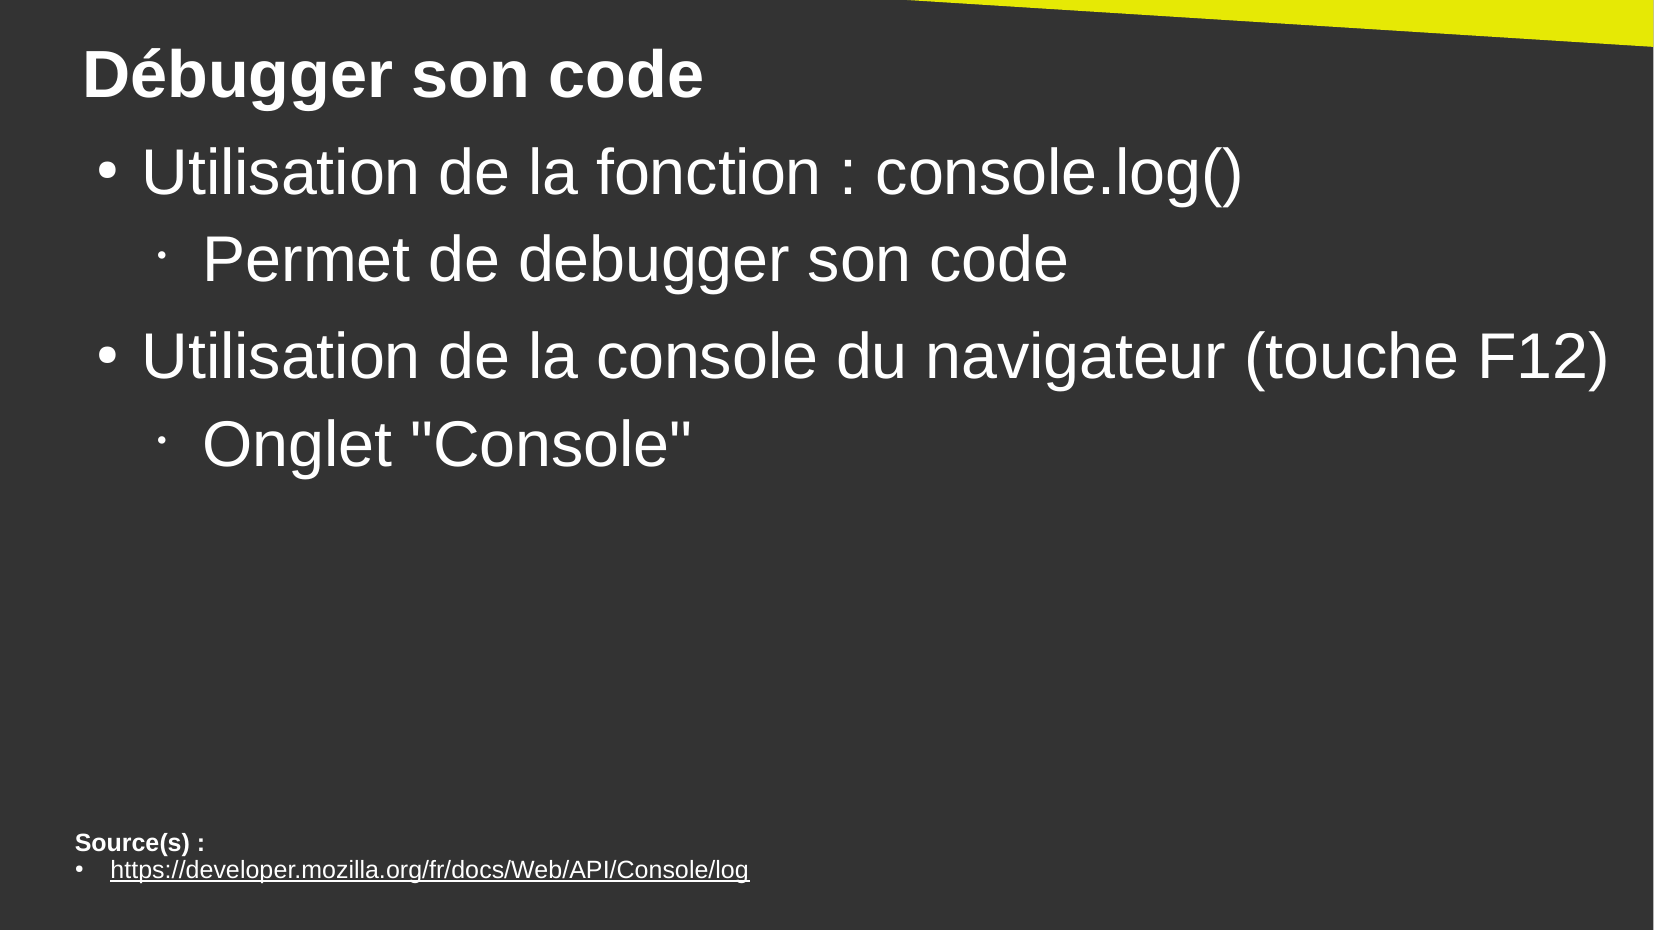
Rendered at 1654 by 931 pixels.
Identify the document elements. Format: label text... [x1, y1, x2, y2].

text_box Source(s) : https://developer.mozilla.org/fr/docs/Web/API/Console/log [60, 820, 1583, 892]
text_box [907, 0, 1654, 47]
list Utilisation de la fonction : console.log() Permet de debugger son code Utilisation de la console du navigateur (touche F12) Onglet "Console" [80, 135, 1620, 544]
title Débugger son code [82, 37, 1571, 114]
